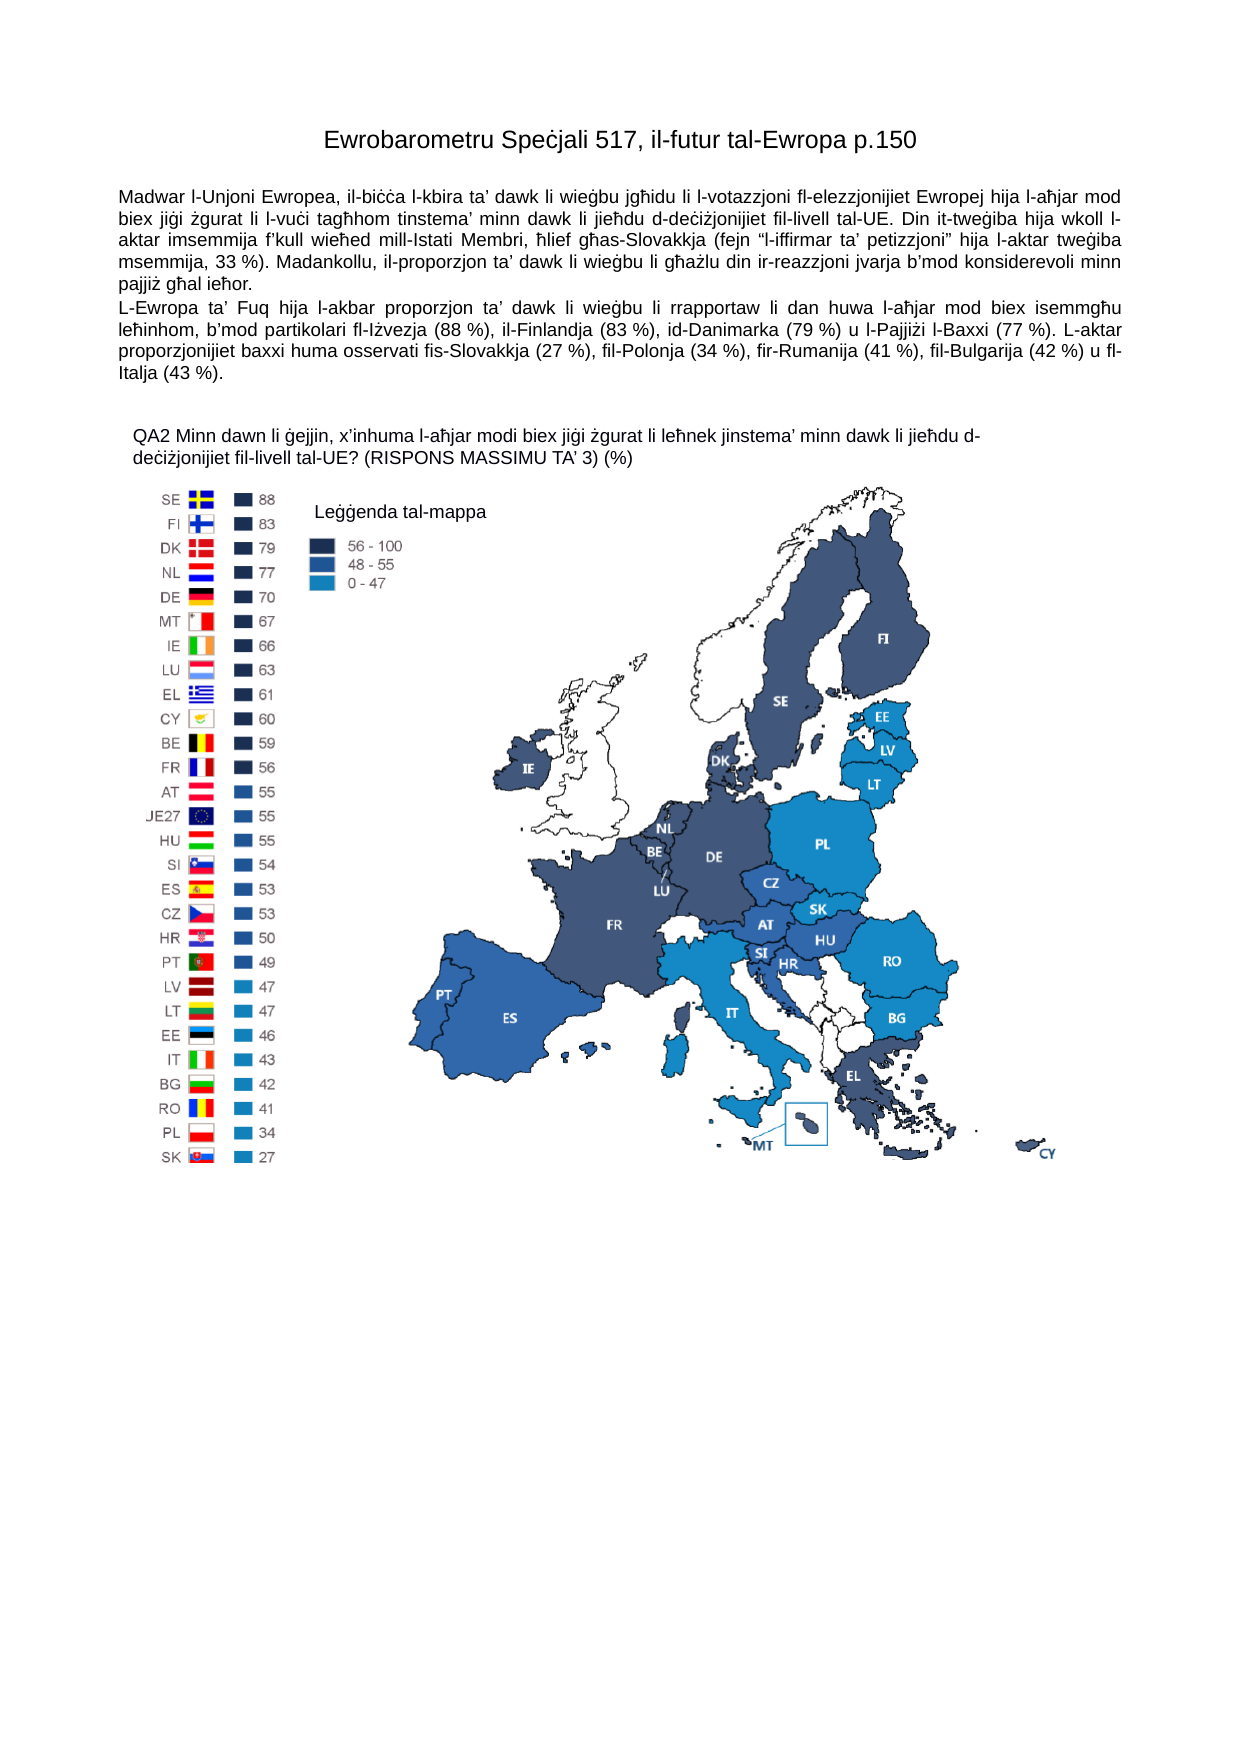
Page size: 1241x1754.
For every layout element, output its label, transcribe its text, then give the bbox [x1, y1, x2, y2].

picture [146, 481, 284, 1163]
text Madwar l-Unjoni Ewropea, il-biċċa l-kbira ta’ dawk li wieġbu jgħidu li l-votazzjoni fl-elezzjonijiet Ewropej hija l-aħjar mod biex jiġi żgurat li l-vuċi tagħhom tinstema’ minn dawk li jieħdu d-deċiżjonijiet fil-livell tal-UE. Din it-tweġiba hija wkoll l-aktar imsemmija f’kull wieħed mill-Istati Membri, ħlief għas-Slovakkja (fejn “l-iffirmar ta’ petizzjoni” hija l-aktar tweġiba msemmija, 33 %). Madankollu, il-proporzjon ta’ dawk li wieġbu li għażlu din ir-reazzjoni jvarja b’mod konsiderevoli minn pajjiż għal ieħor. [118, 186, 1122, 294]
text L-Ewropa ta’ Fuq hija l-akbar proporzjon ta’ dawk li wieġbu li rrapportaw li dan huwa l-aħjar mod biex isemmgħu leħinhom, b’mod partikolari fl-Iżvezja (88 %), il-Finlandja (83 %), id-Danimarka (79 %) u l-Pajjiżi l-Baxxi (77 %). L-aktar proporzjonijiet baxxi huma osservati fis-Slovakkja (27 %), fil-Polonja (34 %), fir-Rumanija (41 %), fil-Bulgarija (42 %) u fl-Italja (43 %). [118, 297, 1122, 383]
picture [305, 477, 1064, 1160]
